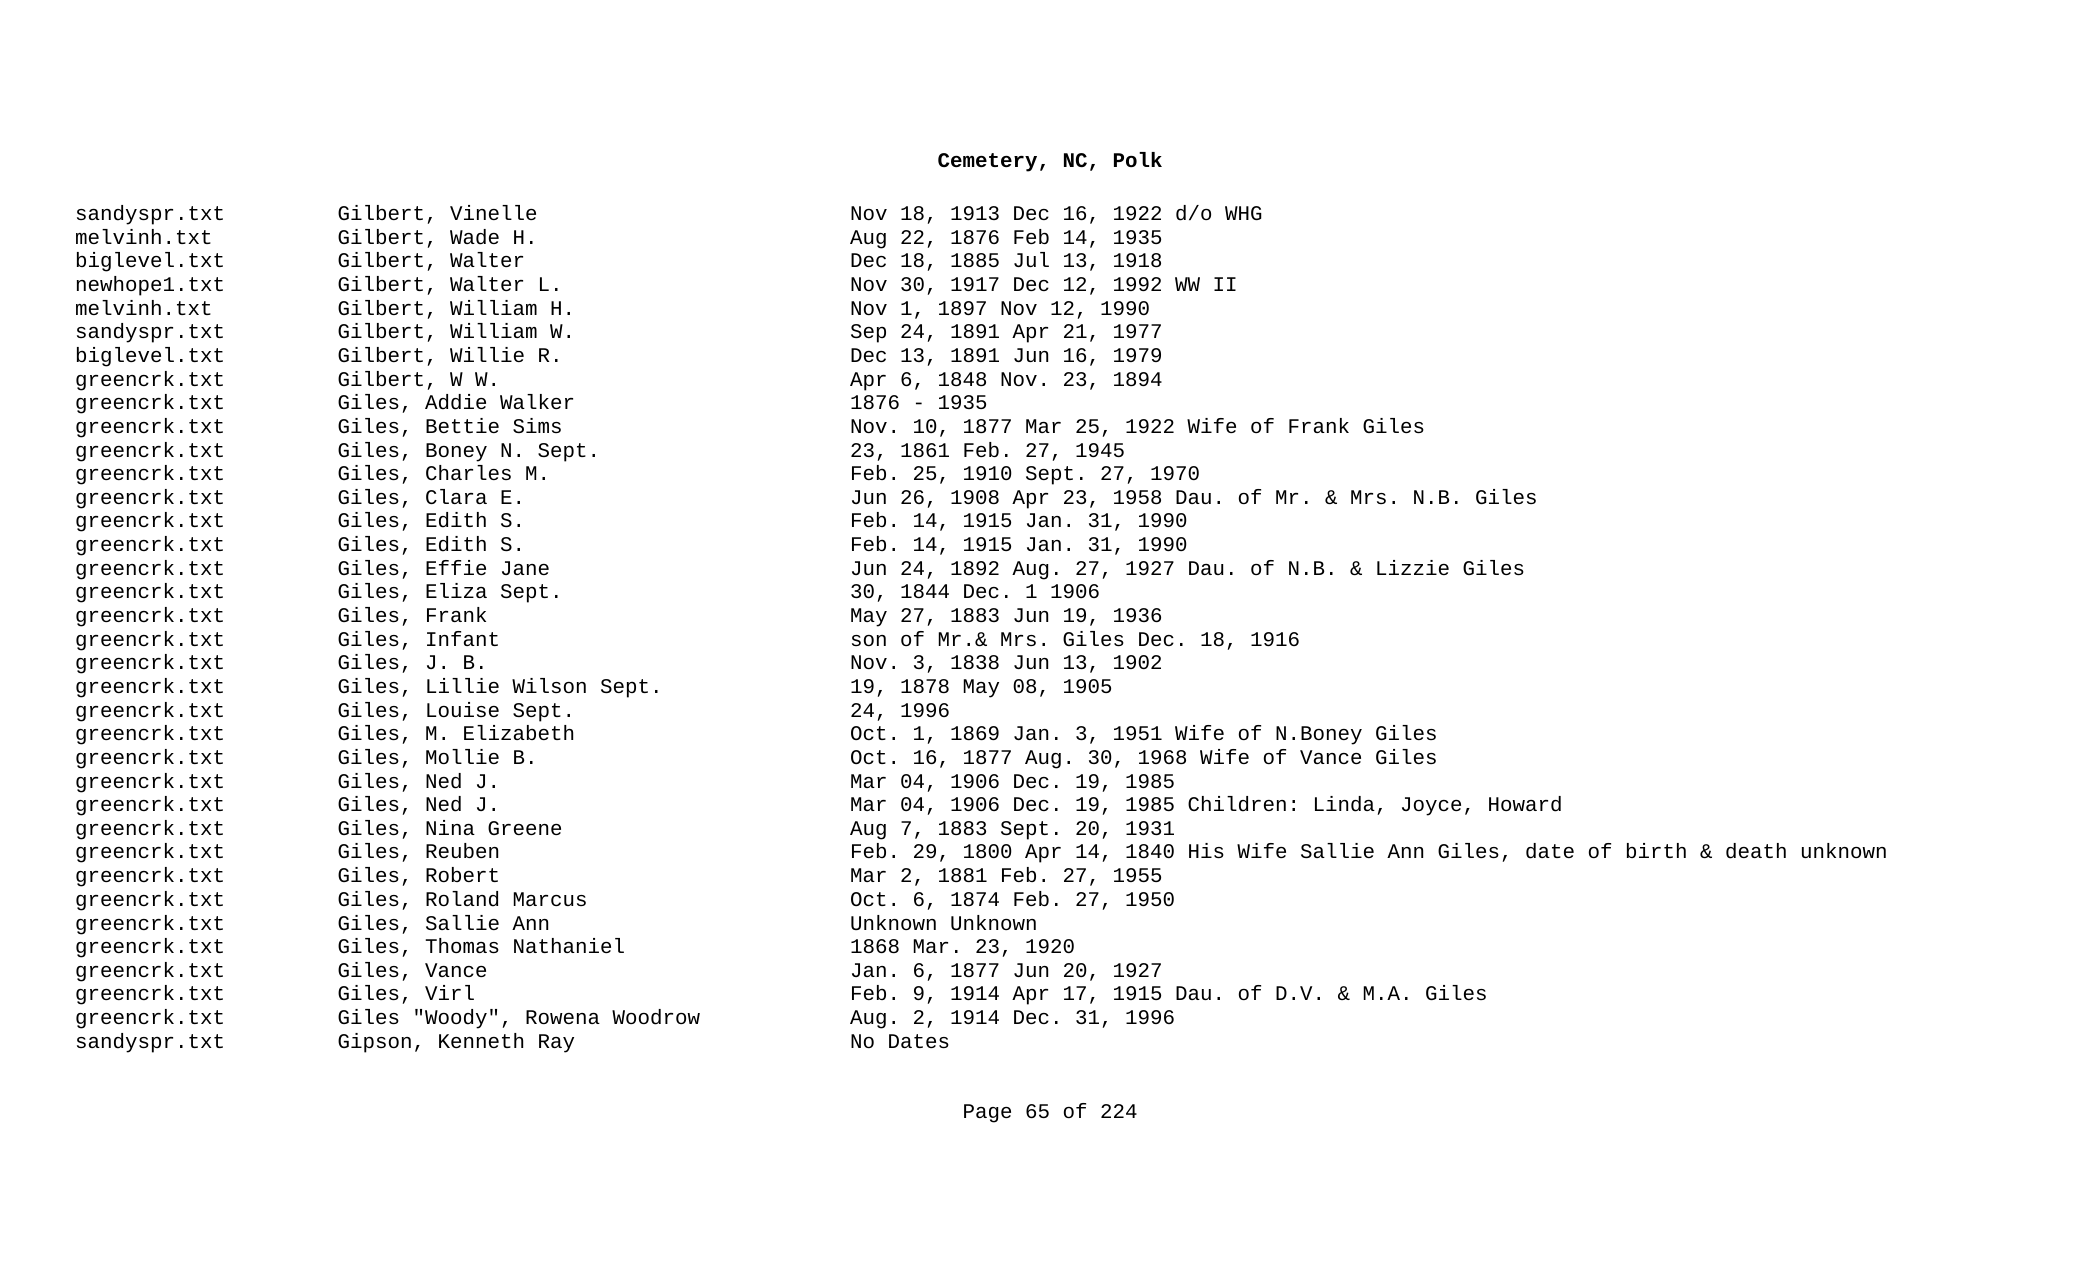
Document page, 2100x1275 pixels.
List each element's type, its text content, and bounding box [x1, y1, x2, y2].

text greencrk.txt Giles, Thomas Nathaniel 1868 Mar. 23, 1920 [75, 936, 2025, 960]
text sandyspr.txt Gipson, Kenneth Ray No Dates [75, 1031, 2025, 1054]
text greencrk.txt Giles, Addie Walker 1876 - 1935 [75, 392, 2025, 416]
text greencrk.txt Giles, Lillie Wilson Sept. 19, 1878 May 08, 1905 [75, 676, 2025, 700]
text greencrk.txt Giles "Woody", Rowena Woodrow Aug. 2, 1914 Dec. 31, 1996 [75, 1007, 2025, 1031]
text melvinh.txt Gilbert, William H. Nov 1, 1897 Nov 12, 1990 [75, 298, 2025, 321]
text greencrk.txt Giles, Mollie B. Oct. 16, 1877 Aug. 30, 1968 Wife of Vance Giles [75, 747, 2025, 771]
text greencrk.txt Giles, J. B. Nov. 3, 1838 Jun 13, 1902 [75, 652, 2025, 676]
text greencrk.txt Giles, Roland Marcus Oct. 6, 1874 Feb. 27, 1950 [75, 889, 2025, 912]
text biglevel.txt Gilbert, Willie R. Dec 13, 1891 Jun 16, 1979 [75, 345, 2025, 369]
text biglevel.txt Gilbert, Walter Dec 18, 1885 Jul 13, 1918 [75, 250, 2025, 274]
text greencrk.txt Giles, Nina Greene Aug 7, 1883 Sept. 20, 1931 [75, 818, 2025, 842]
text greencrk.txt Gilbert, W W. Apr 6, 1848 Nov. 23, 1894 [75, 369, 2025, 392]
text greencrk.txt Giles, Reuben Feb. 29, 1800 Apr 14, 1840 His Wife Sallie Ann Giles, date of birth & death unknown [75, 842, 2025, 865]
text melvinh.txt Gilbert, Wade H. Aug 22, 1876 Feb 14, 1935 [75, 227, 2025, 250]
text sandyspr.txt Gilbert, Vinelle Nov 18, 1913 Dec 16, 1922 d/o WHG [75, 203, 2025, 227]
text greencrk.txt Giles, Robert Mar 2, 1881 Feb. 27, 1955 [75, 865, 2025, 889]
text greencrk.txt Giles, Edith S. Feb. 14, 1915 Jan. 31, 1990 [75, 534, 2025, 558]
text newhope1.txt Gilbert, Walter L. Nov 30, 1917 Dec 12, 1992 WW II [75, 274, 2025, 298]
text greencrk.txt Giles, Infant son of Mr.& Mrs. Giles Dec. 18, 1916 [75, 629, 2025, 652]
text greencrk.txt Giles, Edith S. Feb. 14, 1915 Jan. 31, 1990 [75, 511, 2025, 534]
text greencrk.txt Giles, Frank May 27, 1883 Jun 19, 1936 [75, 605, 2025, 629]
text greencrk.txt Giles, Boney N. Sept. 23, 1861 Feb. 27, 1945 [75, 439, 2025, 463]
text greencrk.txt Giles, Virl Feb. 9, 1914 Apr 17, 1915 Dau. of D.V. & M.A. Giles [75, 983, 2025, 1007]
text sandyspr.txt Gilbert, William W. Sep 24, 1891 Apr 21, 1977 [75, 321, 2025, 345]
text greencrk.txt Giles, Louise Sept. 24, 1996 [75, 700, 2025, 723]
text greencrk.txt Giles, Sallie Ann Unknown Unknown [75, 912, 2025, 936]
text greencrk.txt Giles, Eliza Sept. 30, 1844 Dec. 1 1906 [75, 581, 2025, 605]
text greencrk.txt Giles, Vance Jan. 6, 1877 Jun 20, 1927 [75, 960, 2025, 983]
text greencrk.txt Giles, M. Elizabeth Oct. 1, 1869 Jan. 3, 1951 Wife of N.Boney Giles [75, 723, 2025, 747]
text greencrk.txt Giles, Charles M. Feb. 25, 1910 Sept. 27, 1970 [75, 463, 2025, 487]
text greencrk.txt Giles, Ned J. Mar 04, 1906 Dec. 19, 1985 [75, 771, 2025, 794]
text greencrk.txt Giles, Clara E. Jun 26, 1908 Apr 23, 1958 Dau. of Mr. & Mrs. N.B. Giles [75, 487, 2025, 511]
text greencrk.txt Giles, Effie Jane Jun 24, 1892 Aug. 27, 1927 Dau. of N.B. & Lizzie Giles [75, 558, 2025, 581]
text greencrk.txt Giles, Ned J. Mar 04, 1906 Dec. 19, 1985 Children: Linda, Joyce, Howard [75, 794, 2025, 818]
text greencrk.txt Giles, Bettie Sims Nov. 10, 1877 Mar 25, 1922 Wife of Frank Giles [75, 416, 2025, 439]
